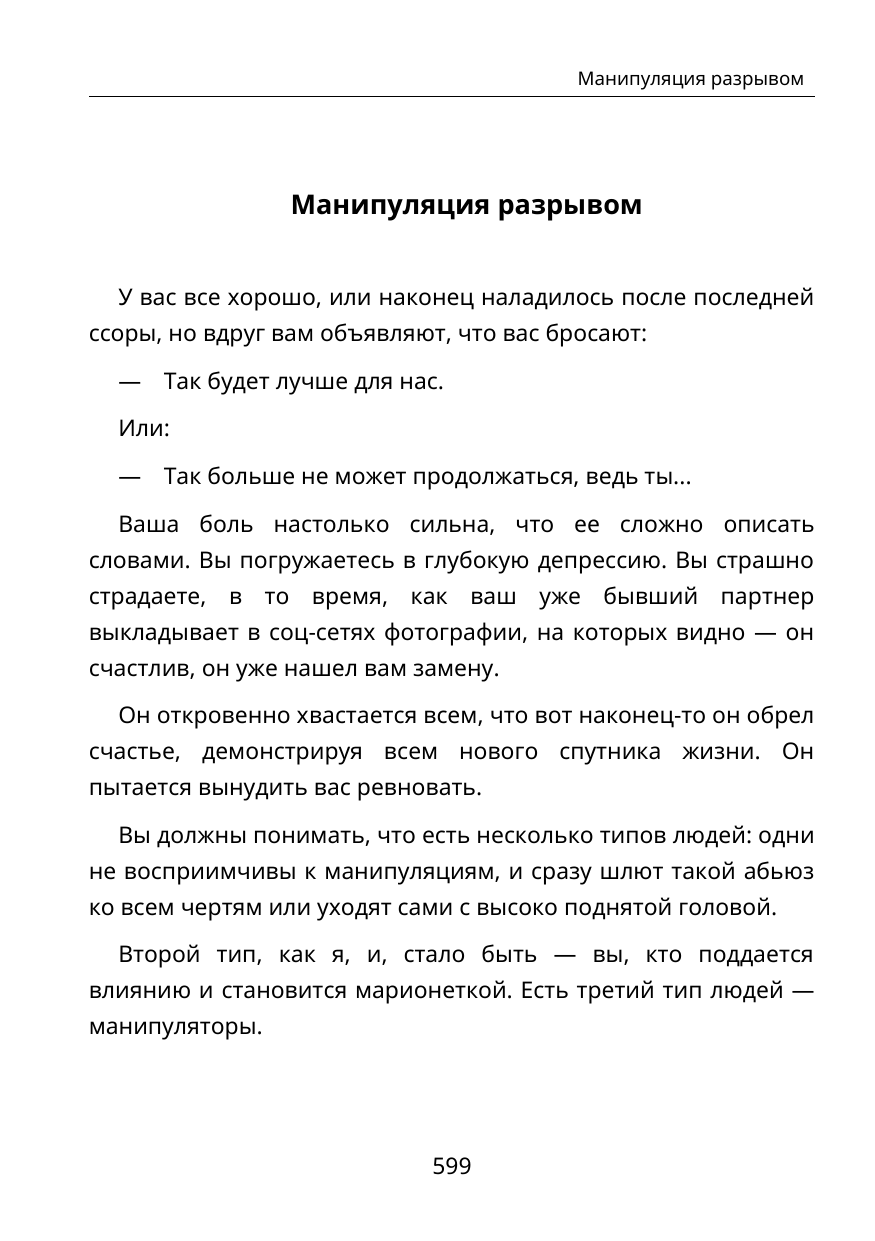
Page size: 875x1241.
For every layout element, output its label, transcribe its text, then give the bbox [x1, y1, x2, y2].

list Так больше не может продолжаться, ведь ты... [88, 460, 815, 491]
text У вас все хорошо, или наконец наладилось после последней ссоры, но вдруг вам объявляют, что вас бросают: [88, 281, 815, 348]
text Он откровенно хвастается всем, что вот наконец-то он обрел счастье, демонстрируя всем нового спутника жизни. Он пытается вынудить вас ревновать. [88, 699, 815, 802]
subtitle Манипуляция разрывом [88, 185, 815, 222]
text Второй тип, как я, и, стало быть — вы, кто поддается влиянию и становится марионеткой. Есть третий тип людей — манипуляторы. [88, 938, 815, 1042]
text Или: [88, 412, 815, 444]
list Так будет лучше для нас. [88, 365, 815, 396]
text Вы должны понимать, что есть несколько типов людей: одни не восприимчивы к манипуляциям, и сразу шлют такой абьюз ко всем чертям или уходят сами с высоко поднятой головой. [88, 819, 815, 922]
text Ваша боль настолько сильна, что ее сложно описать словами. Вы погружаетесь в глубокую депрессию. Вы страшно страдаете, в то время, как ваш уже бывший партнер выкладывает в соц-сетях фотографии, на которых видно — он счастлив, он уже нашел вам замену. [88, 508, 815, 683]
